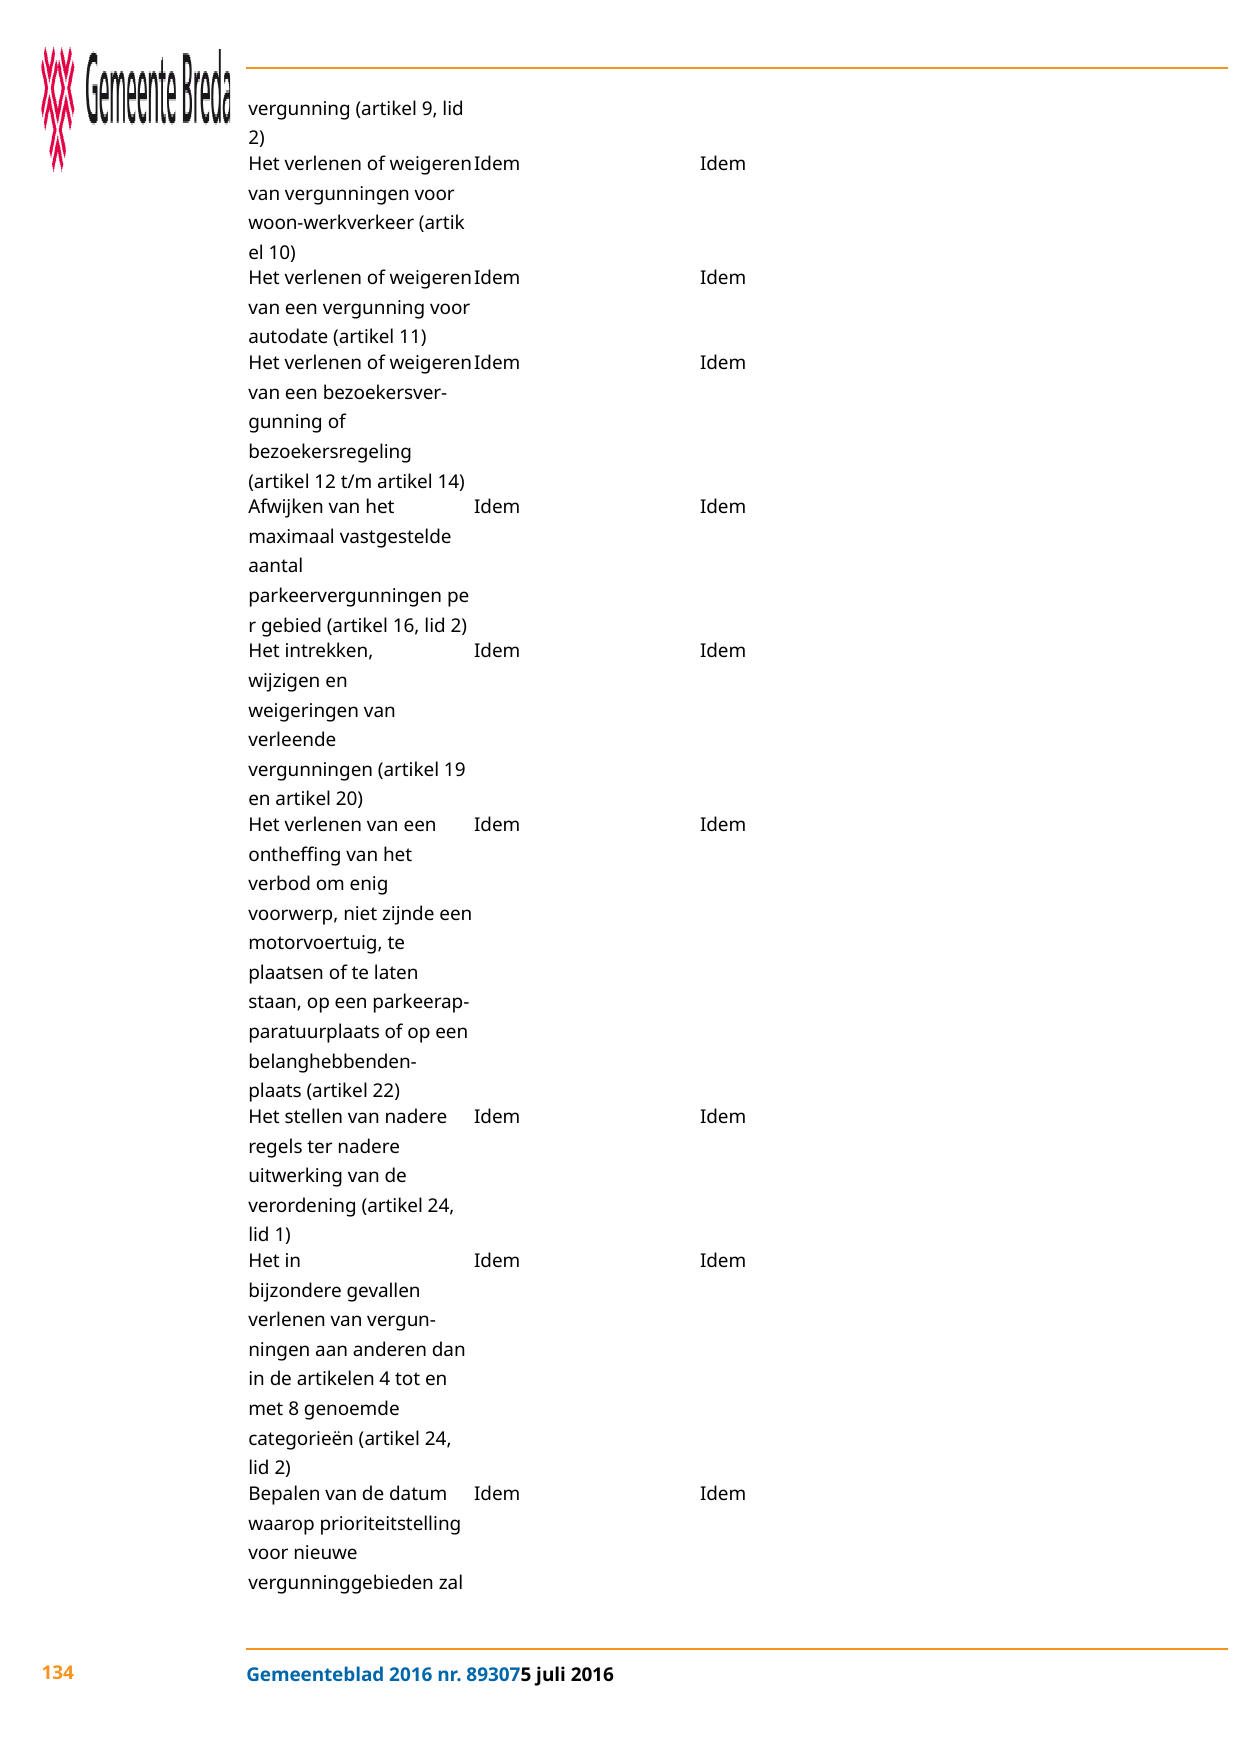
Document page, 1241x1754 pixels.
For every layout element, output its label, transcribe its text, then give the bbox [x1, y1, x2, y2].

table_cell Idem [474, 350, 700, 493]
table_cell Idem [474, 494, 700, 638]
table_cell Idem [474, 1103, 700, 1247]
table_cell Idem [700, 494, 926, 638]
table_cell [926, 494, 1152, 638]
table_cell Idem [700, 265, 926, 349]
table_cell Idem [474, 811, 700, 1103]
table_cell Het verlenen of weigeren van vergunningen voor woon-werkverkeer (artikel 10) [248, 150, 474, 264]
table_cell Idem [700, 811, 926, 1103]
table_cell [926, 350, 1152, 493]
table_cell [926, 1247, 1152, 1480]
table_cell Idem [700, 1103, 926, 1247]
table_cell Het verlenen of weigeren van een bezoekersver- gunning of bezoekersregeling (artikel 12 t/m artikel 14) [248, 350, 474, 493]
table_cell [926, 811, 1152, 1103]
table_cell Idem [700, 150, 926, 264]
table_cell Bepalen van de datum waarop prioriteitstelling voor nieuwe vergunninggebieden zal [248, 1480, 474, 1594]
table_cell [926, 1103, 1152, 1247]
table_cell Idem [474, 150, 700, 264]
table_cell Het in bijzondere gevallen verlenen van vergun- ningen aan anderen dan in de artikelen 4 tot en met 8 genoemde categorieën (artikel 24, lid 2) [248, 1247, 474, 1480]
table_cell [926, 638, 1152, 811]
table_cell [926, 265, 1152, 349]
table_cell Idem [700, 638, 926, 811]
table_cell Idem [474, 638, 700, 811]
table_cell Het verlenen of weigeren van een vergunning voor autodate (artikel 11) [248, 265, 474, 349]
table_cell vergunning (artikel 9, lid 2) [248, 95, 474, 150]
table_cell Idem [474, 1480, 700, 1594]
picture [41, 47, 231, 172]
table_cell Idem [700, 1247, 926, 1480]
table_cell Afwijken van het maximaal vastgestelde aantal parkeervergunningen per gebied (artikel 16, lid 2) [248, 494, 474, 638]
table_cell [926, 1480, 1152, 1594]
table_cell Idem [700, 1480, 926, 1594]
table_cell Het verlenen van een ontheffing van het verbod om enig voorwerp, niet zijnde een motorvoertuig, te plaatsen of te laten staan, op een parkeerap- paratuurplaats of op een belanghebbenden- plaats (artikel 22) [248, 811, 474, 1103]
table_cell [926, 150, 1152, 264]
table_cell Het stellen van nadere regels ter nadere uitwerking van de verordening (artikel 24, lid 1) [248, 1103, 474, 1247]
table_cell [474, 95, 700, 150]
table_cell Het intrekken, wijzigen en weigeringen van verleende vergunningen (artikel 19 en artikel 20) [248, 638, 474, 811]
table_cell Idem [474, 1247, 700, 1480]
table_cell [700, 95, 926, 150]
table_cell Idem [474, 265, 700, 349]
table_cell Idem [700, 350, 926, 493]
table_cell [926, 95, 1152, 150]
